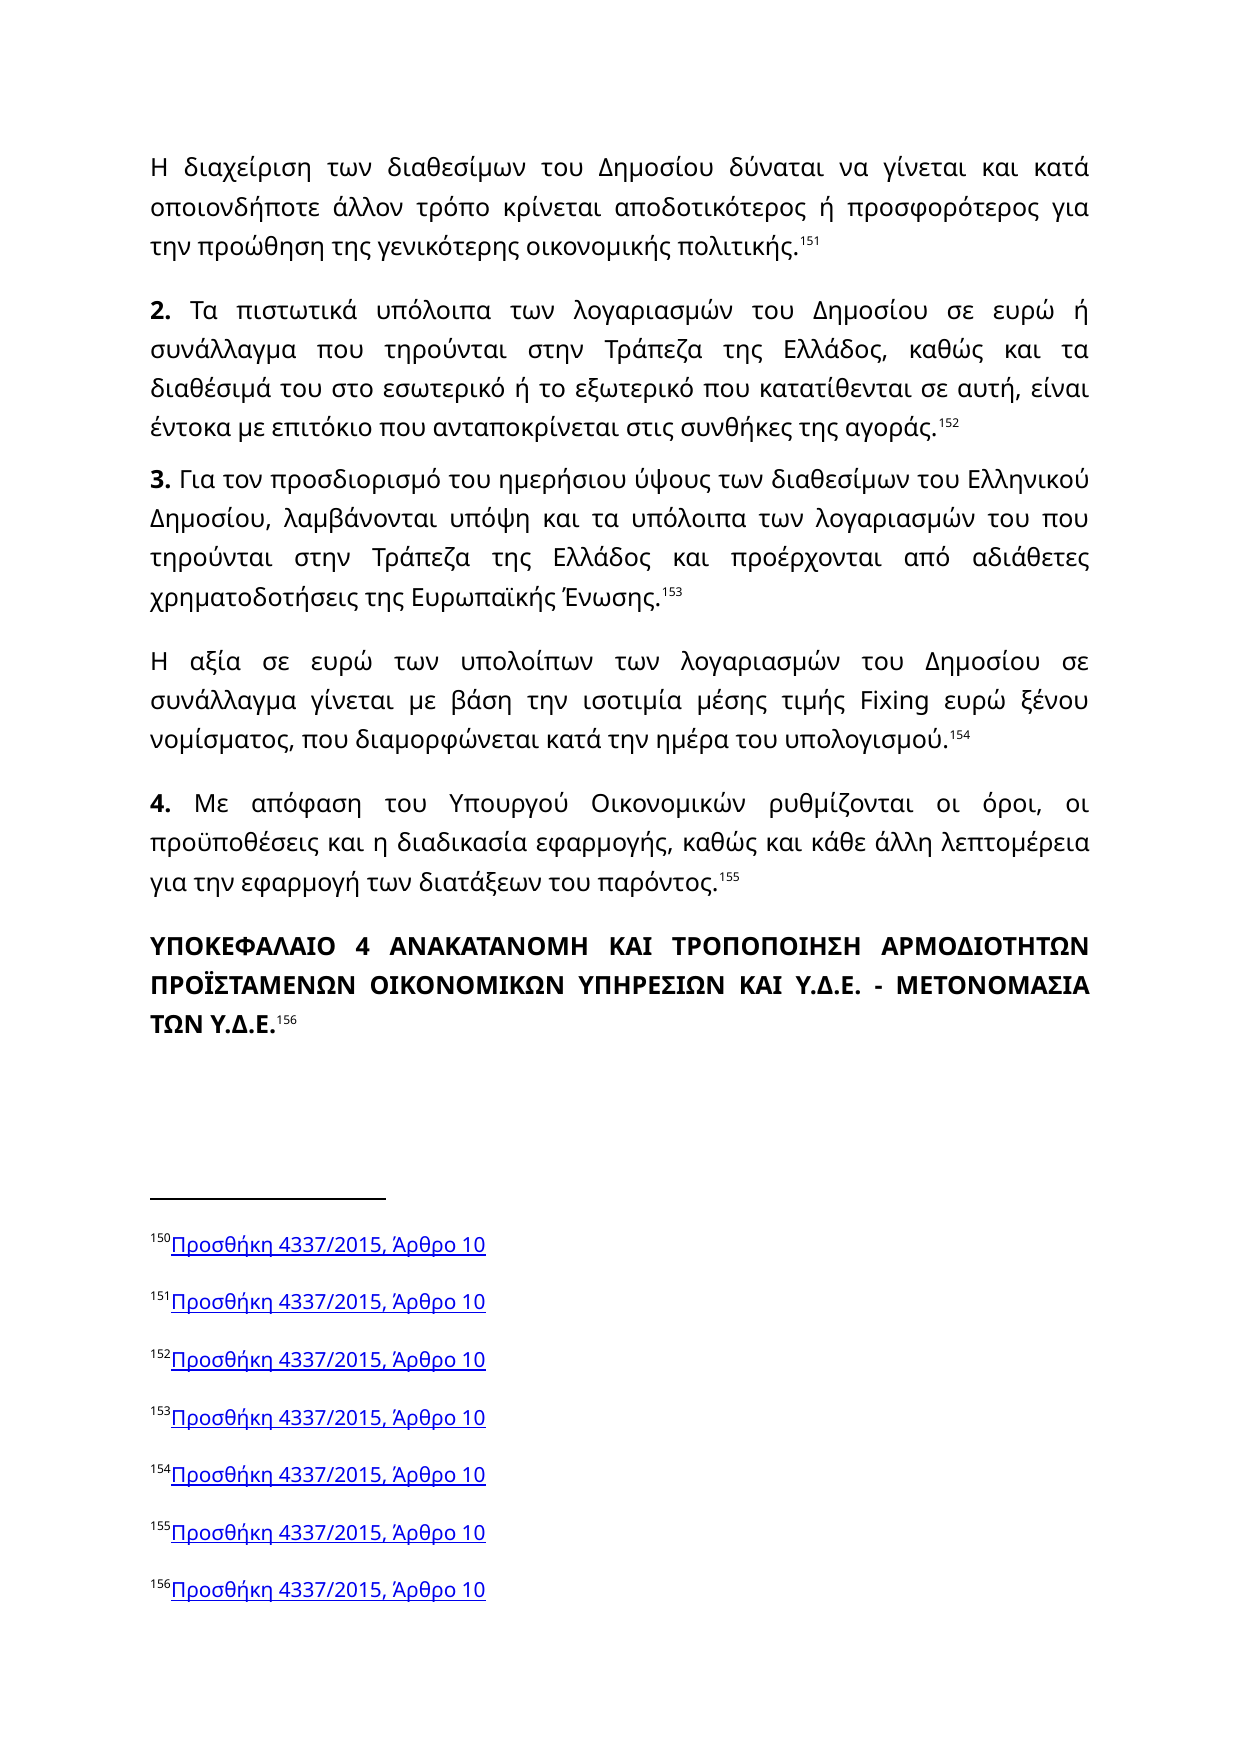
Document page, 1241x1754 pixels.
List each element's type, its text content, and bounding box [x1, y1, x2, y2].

text 3. Για τον προσδιορισμό του ημερήσιου ύψους των διαθεσίμων του Ελληνικού Δημοσίου, λαμβάνονται υπόψη και τα υπόλοιπα των λογαριασμών του που τηρούνται στην Τράπεζα της Ελλάδος και προέρχονται από αδιάθετες χρηματοδοτήσεις της Ευρωπαϊκής Ένωσης. [150, 462, 1090, 613]
text 2. Τα πιστωτικά υπόλοιπα των λογαριασμών του Δημοσίου σε ευρώ ή συνάλλαγμα που τηρούνται στην Τράπεζα της Ελλάδος, καθώς και τα διαθέσιμά του στο εσωτερικό ή το εξωτερικό που κατατίθενται σε αυτή, είναι έντοκα με επιτόκιο που ανταποκρίνεται στις συνθήκες της αγοράς. [150, 292, 1090, 444]
text Η διαχείριση των διαθεσίμων του Δημοσίου δύναται να γίνεται και κατά οποιονδήποτε άλλον τρόπο κρίνεται αποδοτικότερος ή προσφορότερος για την προώθηση της γενικότερης οικονομικής πολιτικής. [150, 150, 1090, 262]
text Προσθήκη 4337/2015, Άρθρο 10 [150, 1403, 1090, 1431]
text Προσθήκη 4337/2015, Άρθρο 10 [150, 1460, 1090, 1489]
text Προσθήκη 4337/2015, Άρθρο 10 [150, 1576, 1090, 1604]
text 4. Με απόφαση του Υπουργού Οικονομικών ρυθμίζονται οι όροι, οι προϋποθέσεις και η διαδικασία εφαρμογής, καθώς και κάθε άλλη λεπτομέρεια για την εφαρμογή των διατάξεων του παρόντος. [150, 786, 1090, 898]
text Προσθήκη 4337/2015, Άρθρο 10 [150, 1230, 1090, 1258]
text Προσθήκη 4337/2015, Άρθρο 10 [150, 1345, 1090, 1373]
text ΥΠΟΚΕΦΑΛΑΙΟ 4 ΑΝΑΚΑΤΑΝΟΜΗ ΚΑΙ ΤΡΟΠΟΠΟΙΗΣΗ ΑΡΜΟΔΙΟΤΗΤΩΝ ΠΡΟΪΣΤΑΜΕΝΩΝ ΟΙΚΟΝΟΜΙΚΩΝ ΥΠΗΡΕΣΙΩΝ ΚΑΙ Υ.Δ.Ε. - ΜΕΤΟΝΟΜΑΣΙΑ ΤΩΝ Υ.Δ.Ε. [150, 928, 1090, 1041]
text Προσθήκη 4337/2015, Άρθρο 10 [150, 1287, 1090, 1316]
text Η αξία σε ευρώ των υπολοίπων των λογαριασμών του Δημοσίου σε συνάλλαγμα γίνεται με βάση την ισοτιμία μέσης τιμής Fixing ευρώ ξένου νομίσματος, που διαμορφώνεται κατά την ημέρα του υπολογισμού. [150, 643, 1090, 756]
text Προσθήκη 4337/2015, Άρθρο 10 [150, 1518, 1090, 1546]
